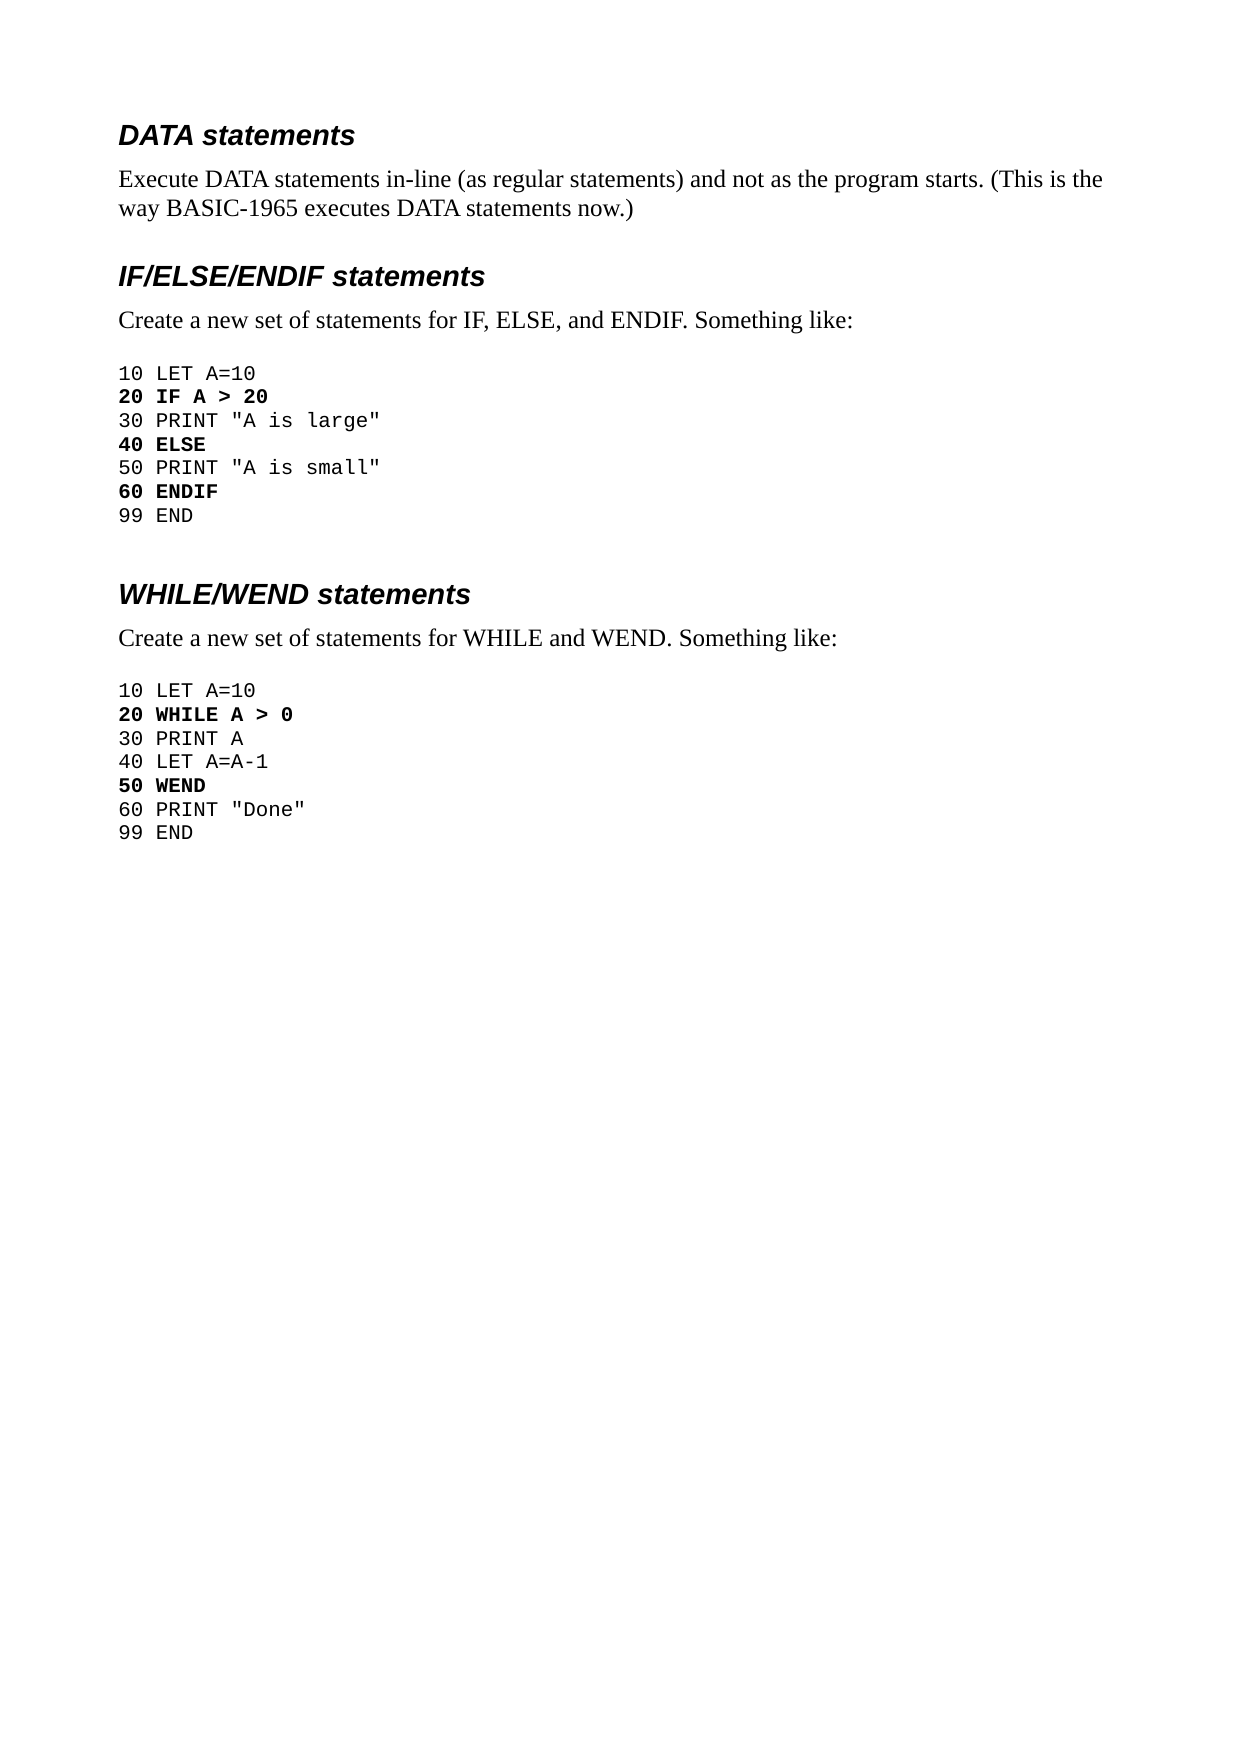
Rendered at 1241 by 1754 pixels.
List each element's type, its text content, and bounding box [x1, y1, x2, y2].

text 30 PRINT A [118, 728, 1122, 751]
text Execute DATA statements in-line (as regular statements) and not as the program starts. (This is the way BASIC-1965 executes DATA statements now.) [118, 164, 1122, 222]
text 99 END [118, 504, 1122, 528]
text 10 LET A=10 [118, 363, 1122, 386]
subtitle IF/ELSE/ENDIF statements [118, 259, 1122, 293]
subtitle DATA statements [118, 118, 1122, 152]
text 40 LET A=A-1 [118, 751, 1122, 775]
text 60 PRINT "Done" [118, 799, 1122, 822]
text 20 WHILE A > 0 [118, 704, 1122, 728]
text Create a new set of statements for IF, ELSE, and ENDIF. Something like: [118, 305, 1122, 334]
text Create a new set of statements for WHILE and WEND. Something like: [118, 623, 1122, 652]
text 60 ENDIF [118, 481, 1122, 504]
text 30 PRINT "A is large" [118, 410, 1122, 434]
text 20 IF A > 20 [118, 386, 1122, 410]
text 99 END [118, 822, 1122, 846]
text 50 PRINT "A is small" [118, 457, 1122, 481]
subtitle WHILE/WEND statements [118, 577, 1122, 610]
text 10 LET A=10 [118, 680, 1122, 704]
text 50 WEND [118, 775, 1122, 799]
text 40 ELSE [118, 434, 1122, 457]
